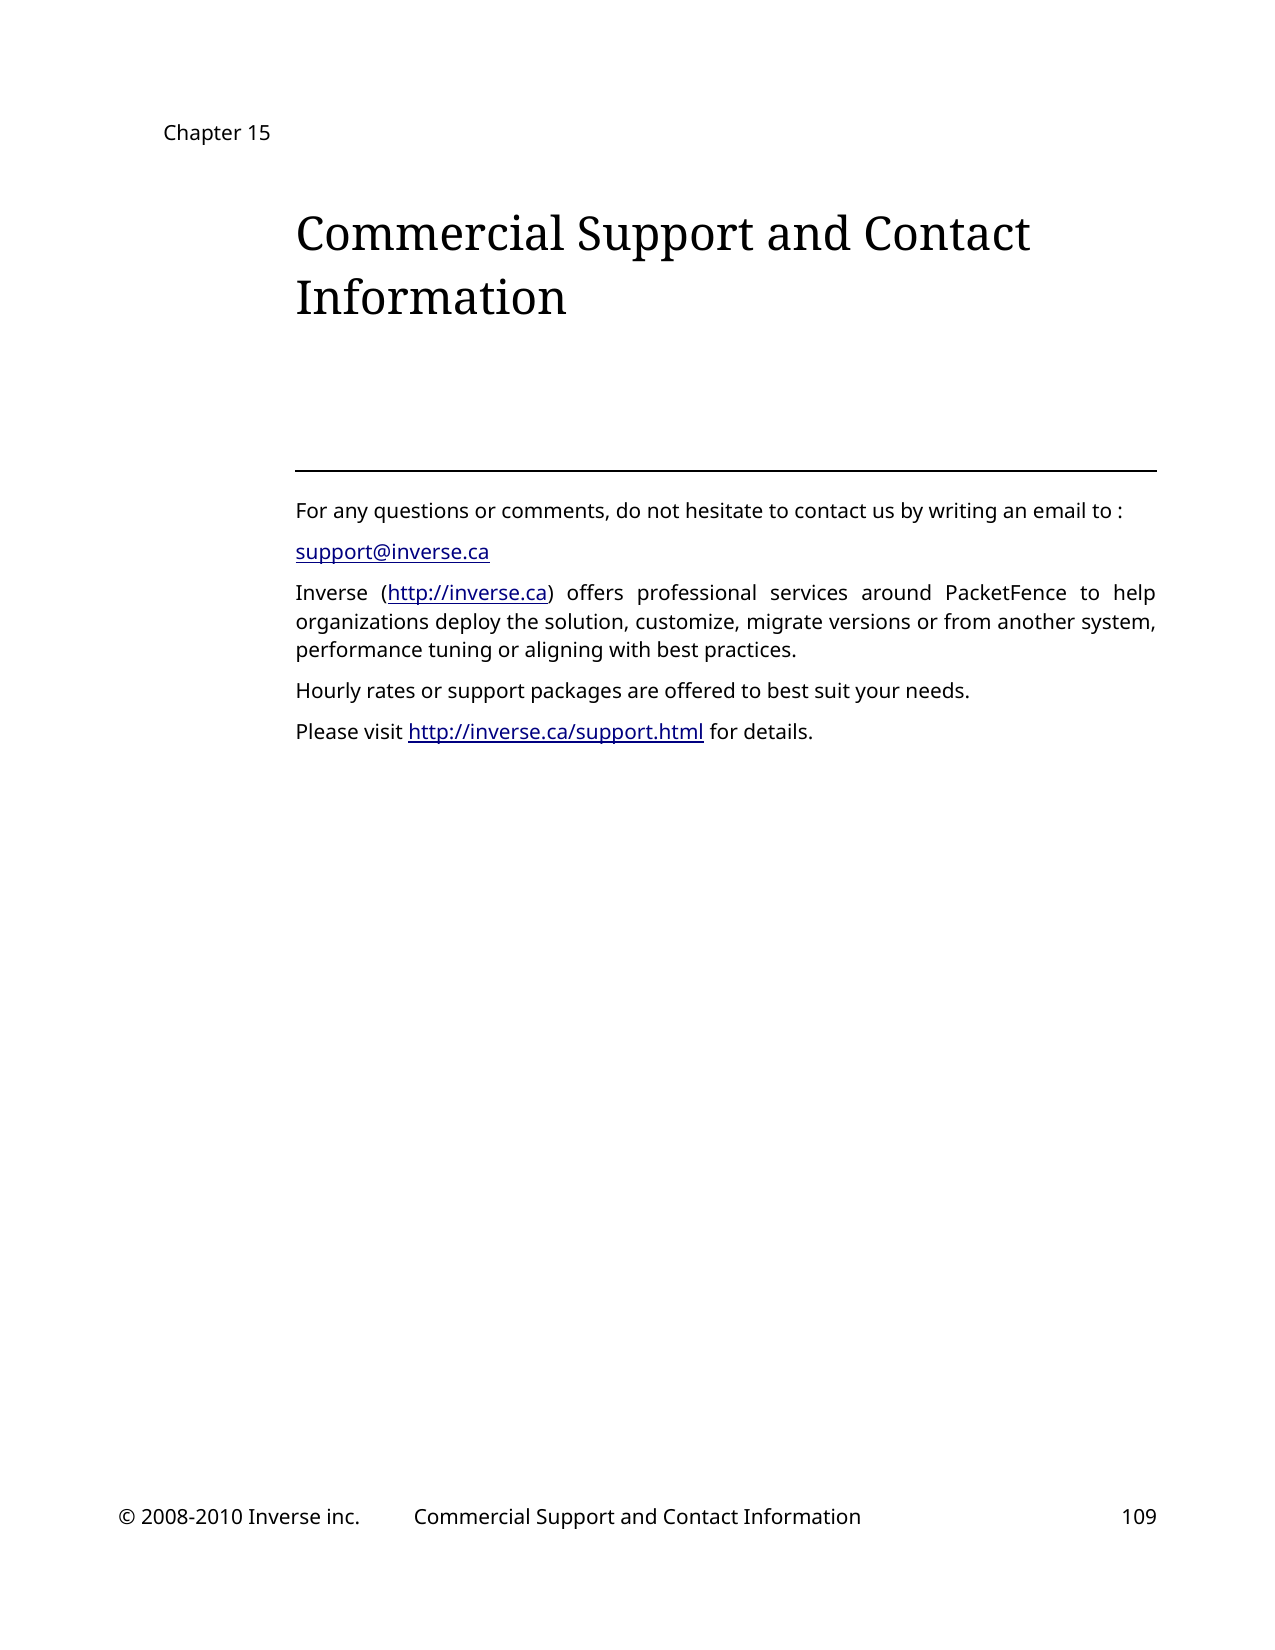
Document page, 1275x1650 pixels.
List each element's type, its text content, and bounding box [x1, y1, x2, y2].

text support@inverse.ca [295, 537, 1157, 566]
text Hourly rates or support packages are offered to best suit your needs. [295, 676, 1157, 705]
subtitle Commercial Support and Contact Information [295, 201, 1157, 470]
text Inverse (http://inverse.ca) offers professional services around PacketFence to help organizations deploy the solution, customize, migrate versions or from another system, performance tuning or aligning with best practices. [295, 578, 1157, 664]
text For any questions or comments, do not hesitate to contact us by writing an email to : [295, 497, 1157, 525]
text Please visit http://inverse.ca/support.html for details. [295, 717, 1157, 746]
